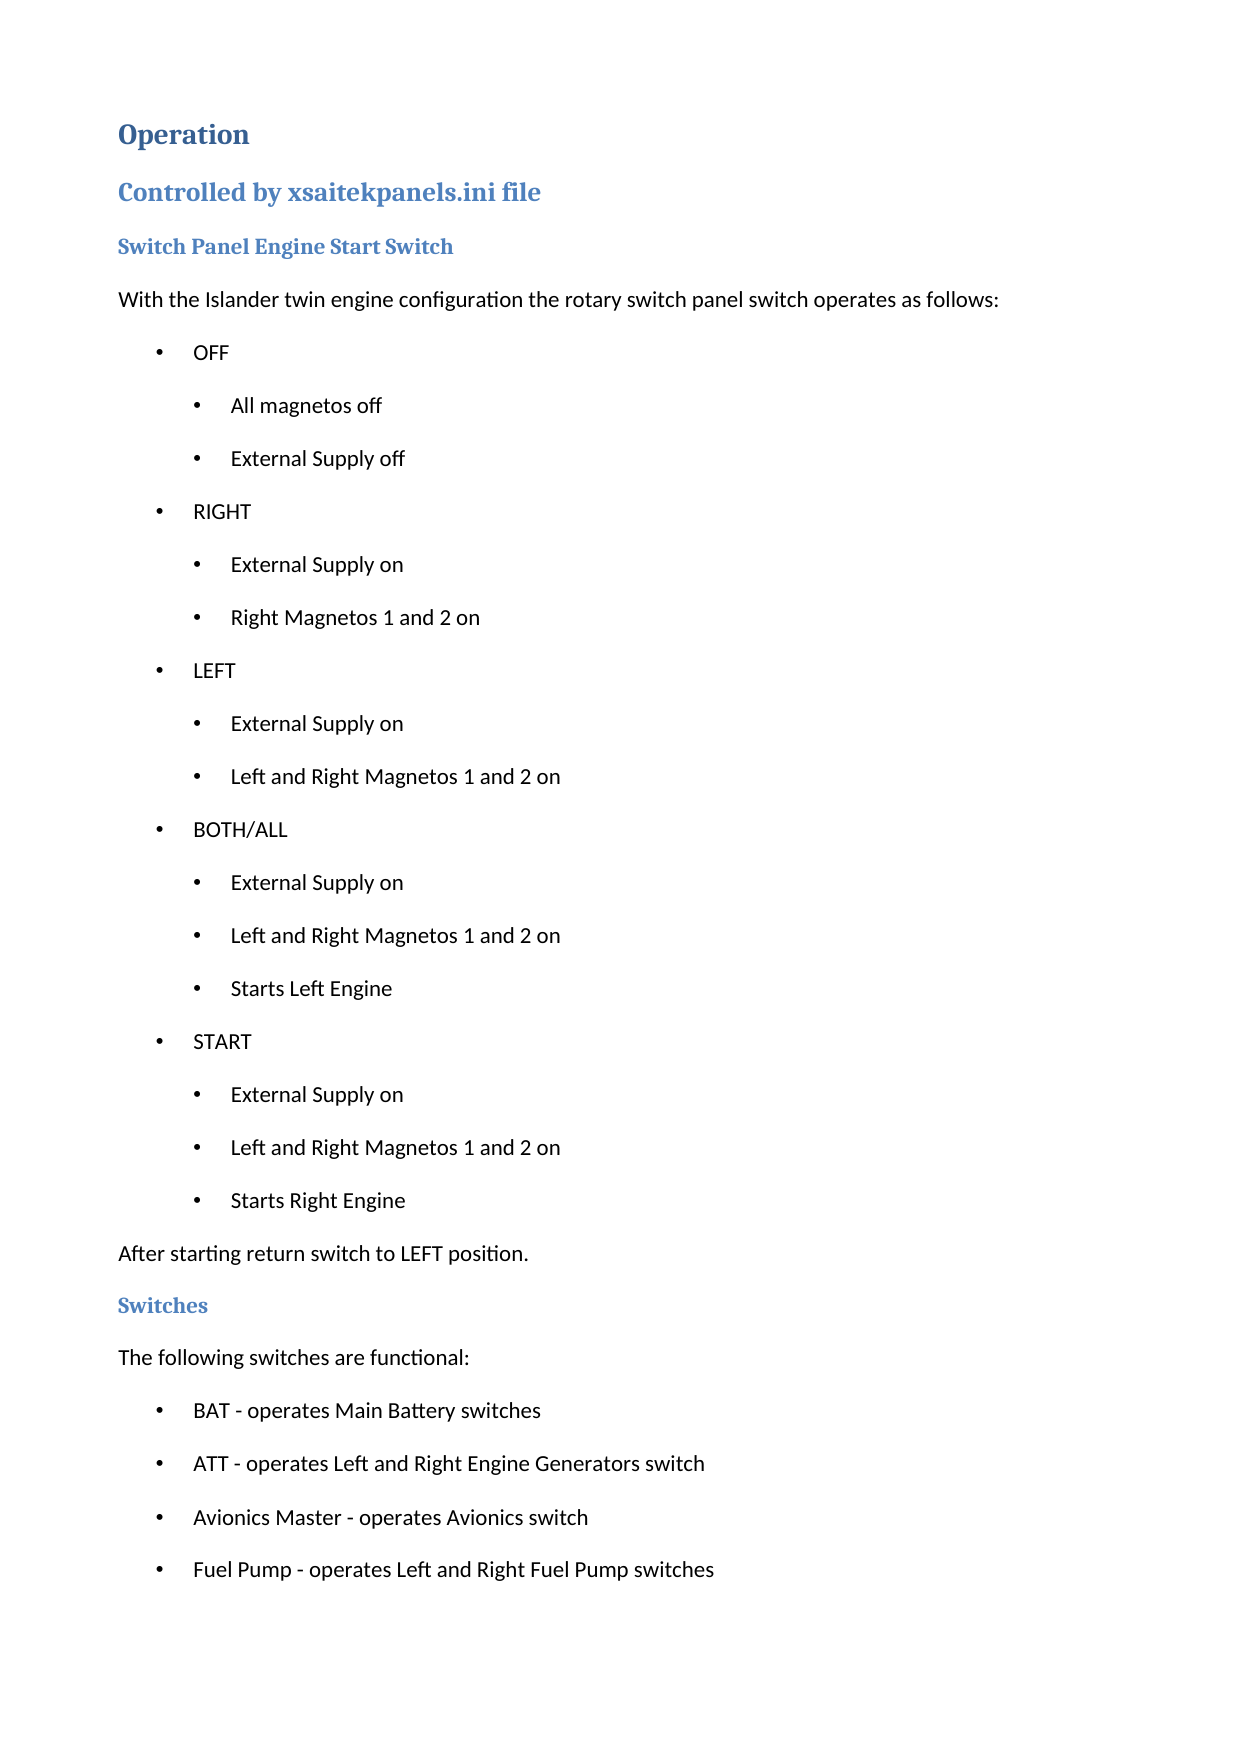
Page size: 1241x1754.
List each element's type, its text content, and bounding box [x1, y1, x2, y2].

list External Supply on [193, 868, 1122, 896]
text Controlled by xsaitekpanels.ini file [118, 177, 1122, 209]
text Switch Panel Engine Start Switch [118, 234, 1122, 260]
list Left and Right Magnetos 1 and 2 on [193, 921, 1122, 949]
text Switches [118, 1292, 1122, 1319]
list All magnetos off [193, 391, 1122, 419]
text With the Islander twin engine configuration the rotary switch panel switch operates as follows: [118, 285, 1122, 313]
list ATT - operates Left and Right Engine Generators switch [156, 1449, 1122, 1478]
text Operation [118, 118, 1122, 152]
list BAT - operates Main Battery switches [156, 1397, 1122, 1424]
list OFF [156, 338, 1122, 366]
list LEFT [156, 656, 1122, 684]
list Right Magnetos 1 and 2 on [193, 603, 1122, 631]
list Left and Right Magnetos 1 and 2 on [193, 1133, 1122, 1161]
list Fuel Pump - operates Left and Right Fuel Pump switches [156, 1556, 1122, 1584]
list External Supply on [193, 550, 1122, 578]
list RIGHT [156, 497, 1122, 525]
text After starting return switch to LEFT position. [118, 1239, 1122, 1267]
list Starts Right Engine [193, 1186, 1122, 1214]
list Left and Right Magnetos 1 and 2 on [193, 762, 1122, 790]
list Avionics Master - operates Avionics switch [156, 1503, 1122, 1531]
text The following switches are functional: [118, 1343, 1122, 1372]
list Starts Left Engine [193, 974, 1122, 1002]
list BOTH/ALL [156, 815, 1122, 843]
list External Supply on [193, 1080, 1122, 1108]
list External Supply on [193, 709, 1122, 737]
list START [156, 1027, 1122, 1055]
list External Supply off [193, 444, 1122, 472]
